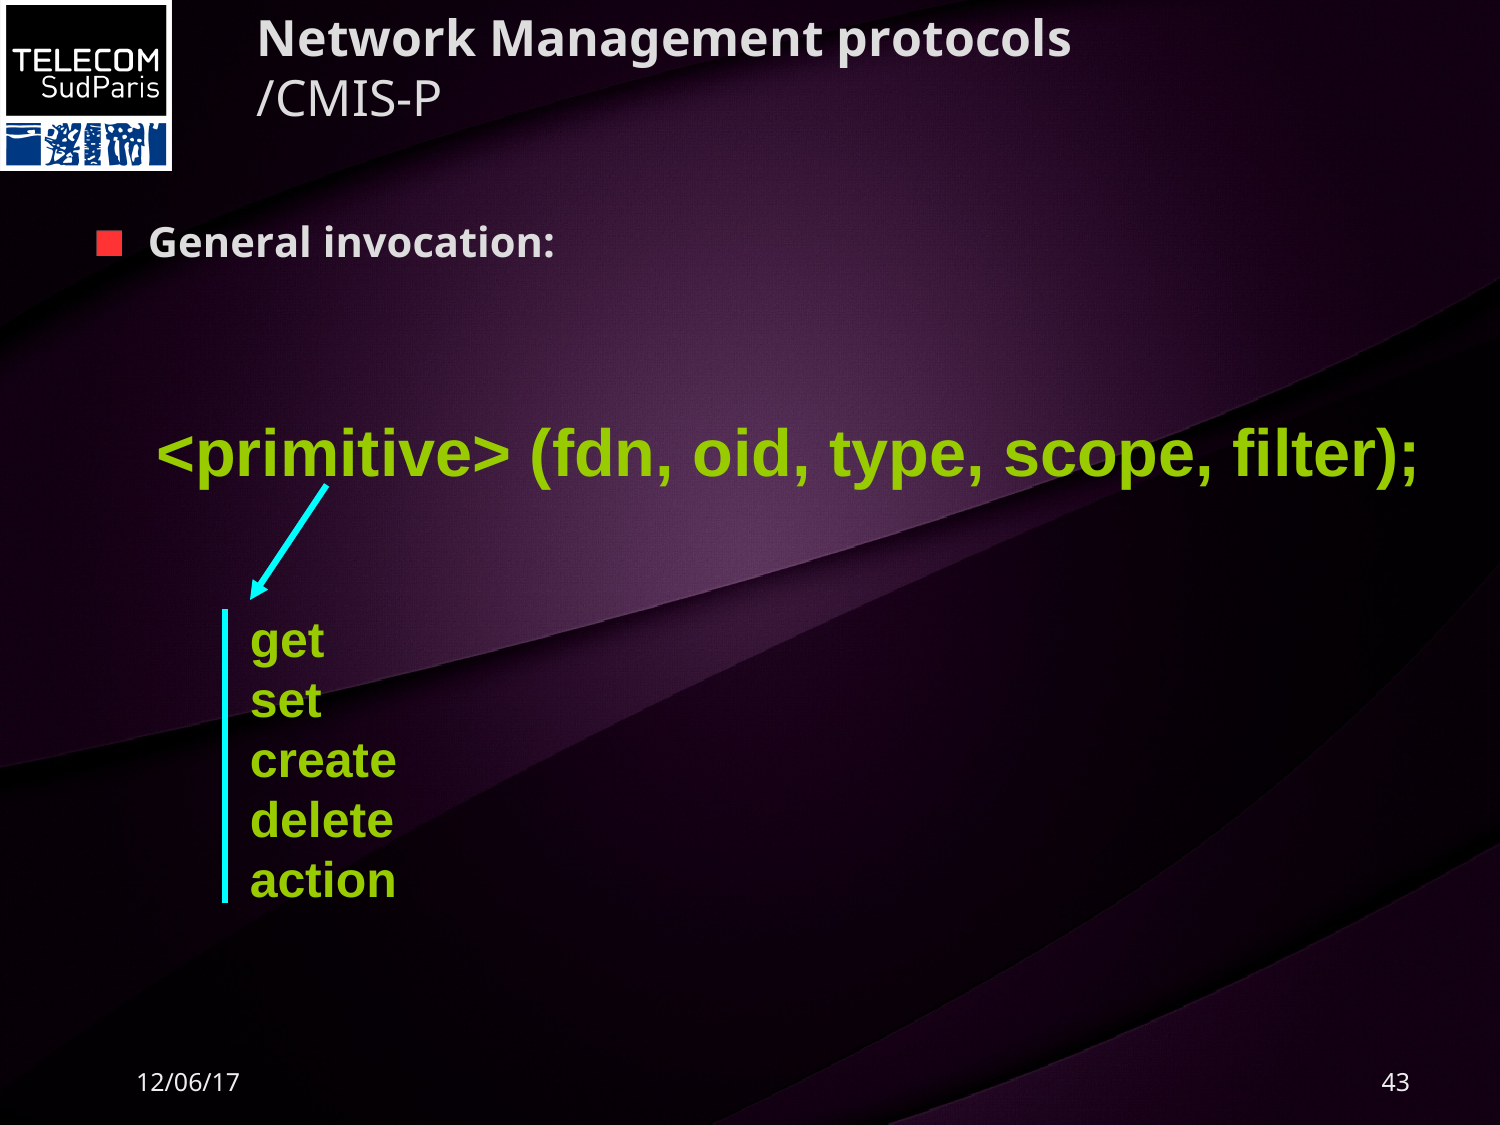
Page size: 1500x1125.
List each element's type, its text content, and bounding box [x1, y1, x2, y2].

text_box <primitive> (fdn, oid, type, scope, filter); [141, 402, 1439, 498]
picture [0, 0, 1500, 1125]
text_box get set create delete action [235, 599, 412, 916]
list General invocation: [76, 207, 1427, 977]
title Network Management protocols /CMIS-P [242, 7, 1436, 126]
